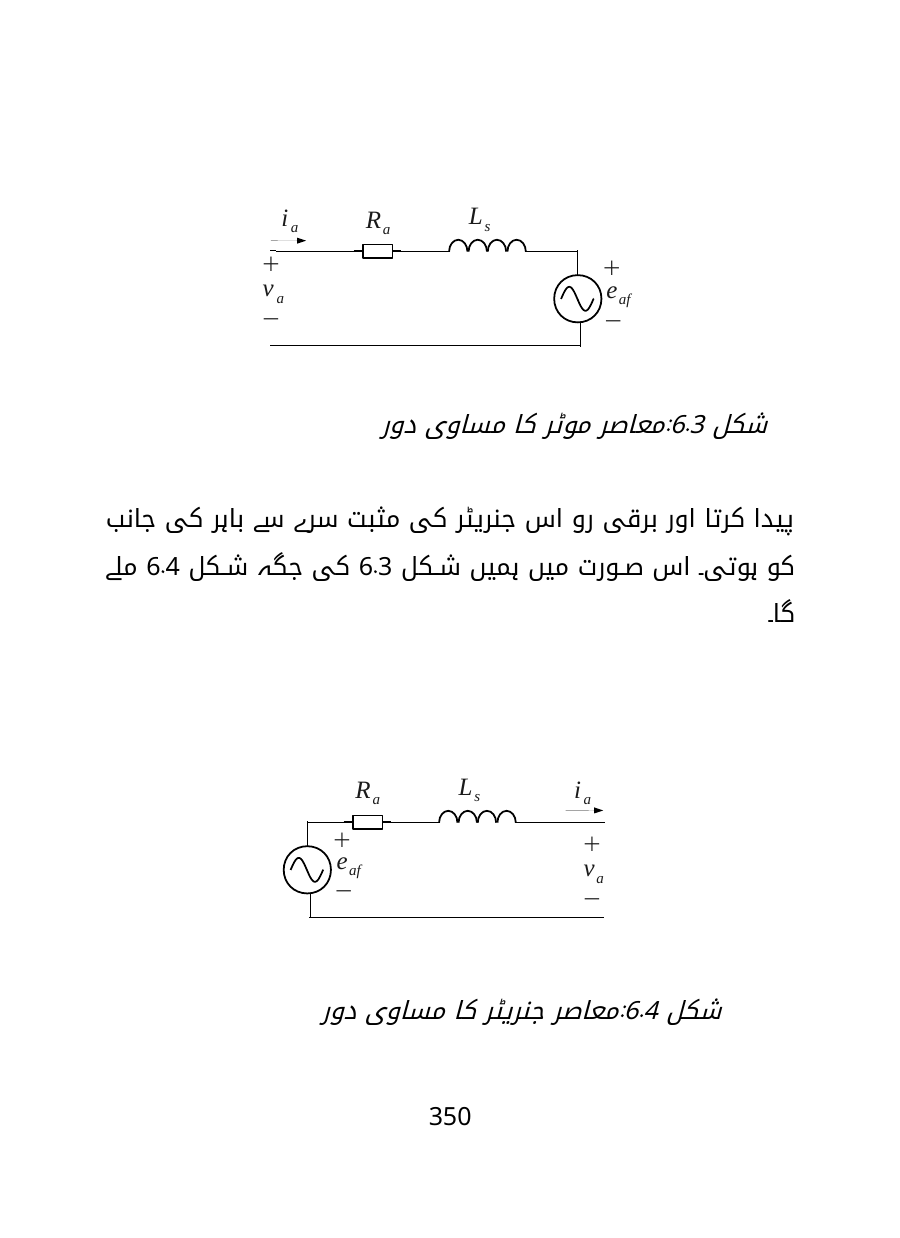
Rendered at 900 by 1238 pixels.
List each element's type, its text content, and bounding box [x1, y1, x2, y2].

text شکل 6.3:معاصر موٹر کا مساوی دور [133, 181, 767, 449]
text پیدا کرتا اور برقی رو اس جنریٹر کی مثبت سرے سے باہر کی جانب کو ہوتی۔ اس صورت میں ہمیں شکل 6.3 کی جگہ شکل 6.4 ملے گا۔ [105, 496, 795, 638]
text شکل 6.4:معاصر جنریٹر کا مساوی دور [179, 709, 721, 1035]
